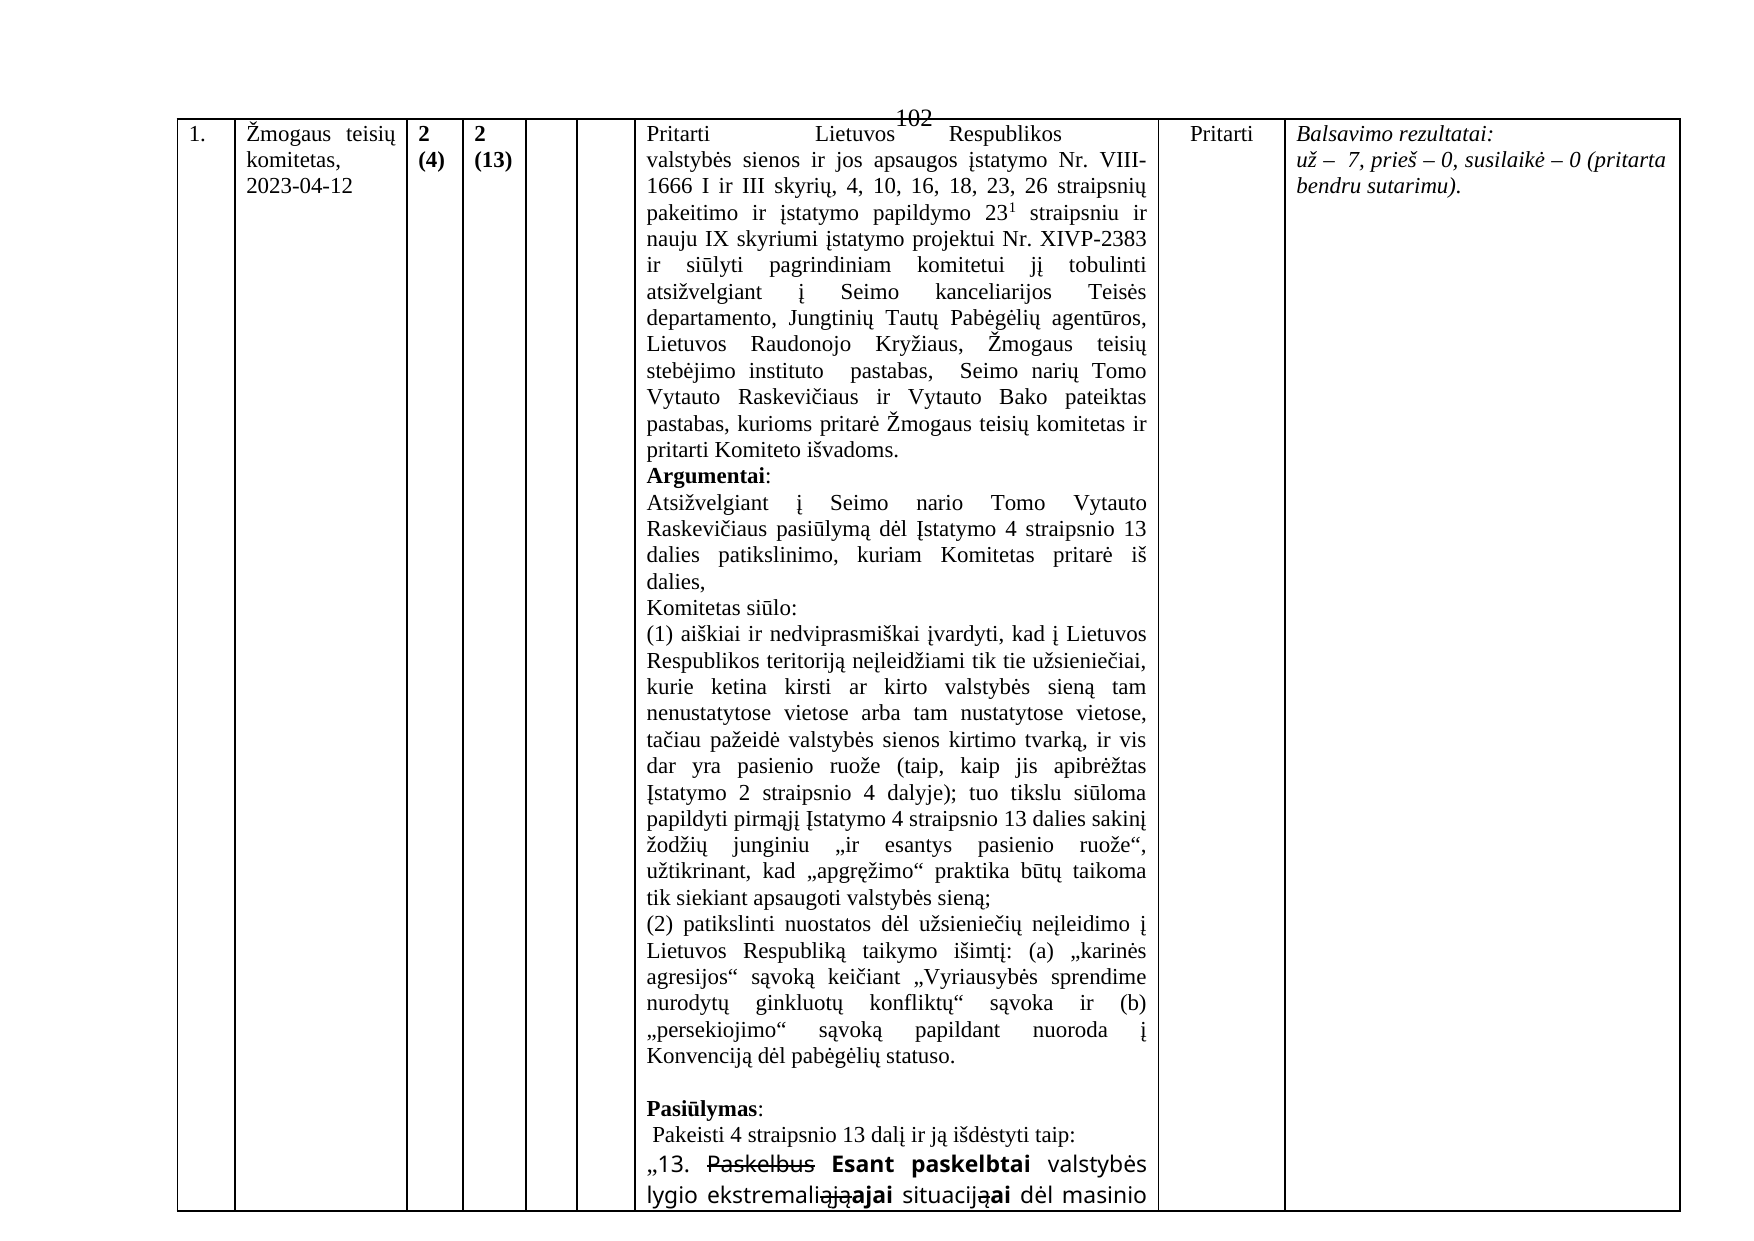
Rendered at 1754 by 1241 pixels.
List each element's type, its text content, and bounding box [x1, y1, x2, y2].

table_cell 2 (4) [408, 120, 462, 1210]
table_cell 2 (13) [464, 120, 525, 1210]
table_cell Žmogaus teisių komitetas, 2023-04-12 [236, 120, 406, 1210]
table_cell [578, 120, 634, 1210]
table_cell Balsavimo rezultatai: už – 7, prieš – 0, susilaikė – 0 (pritarta bendru sutarimu). [1286, 120, 1679, 1210]
table_cell Pritarti Lietuvos Respublikos valstybės sienos ir jos apsaugos įstatymo Nr. VIII-1666 I ir III skyrių, 4, 10, 16, 18, 23, 26 straipsnių pakeitimo ir įstatymo papildymo 231 straipsniu ir nauju IX skyriumi įstatymo projektui Nr. XIVP-2383 ir siūlyti pagrindiniam komitetui jį tobulinti atsižvelgiant į Seimo kanceliarijos Teisės departamento, Jungtinių Tautų Pabėgėlių agentūros, Lietuvos Raudonojo Kryžiaus, Žmogaus teisių stebėjimo instituto pastabas, Seimo narių Tomo Vytauto Raskevičiaus ir Vytauto Bako pateiktas pastabas, kurioms pritarė Žmogaus teisių komitetas ir pritarti Komiteto išvadoms. Argumentai: Atsižvelgiant į Seimo nario Tomo Vytauto Raskevičiaus pasiūlymą dėl Įstatymo 4 straipsnio 13 dalies patikslinimo, kuriam Komitetas pritarė iš dalies, Komitetas siūlo: (1) aiškiai ir nedviprasmiškai įvardyti, kad į Lietuvos Respublikos teritoriją neįleidžiami tik tie užsieniečiai, kurie ketina kirsti ar kirto valstybės sieną tam nenustatytose vietose arba tam nustatytose vietose, tačiau pažeidė valstybės sienos kirtimo tvarką, ir vis dar yra pasienio ruože (taip, kaip jis apibrėžtas Įstatymo 2 straipsnio 4 dalyje); tuo tikslu siūloma papildyti pirmąjį Įstatymo 4 straipsnio 13 dalies sakinį žodžių junginiu „ir esantys pasienio ruože“, užtikrinant, kad „apgręžimo“ praktika būtų taikoma tik siekiant apsaugoti valstybės sieną; (2) patikslinti nuostatos dėl užsieniečių neįleidimo į Lietuvos Respubliką taikymo išimtį: (a) „karinės agresijos“ sąvoką keičiant „Vyriausybės sprendime nurodytų ginkluotų konfliktų“ sąvoka ir (b) „persekiojimo“ sąvoką papildant nuoroda į Konvenciją dėl pabėgėlių statuso. Pasiūlymas: Pakeisti 4 straipsnio 13 dalį ir ją išdėstyti taip: „13. Paskelbus Esant paskelbtai valstybės lygio ekstremaliąjąajai situacijąai dėl masinio [636, 120, 1158, 1210]
table_cell 1. [178, 120, 234, 1210]
table_cell [527, 120, 576, 1210]
table_cell Pritarti [1159, 120, 1284, 1210]
